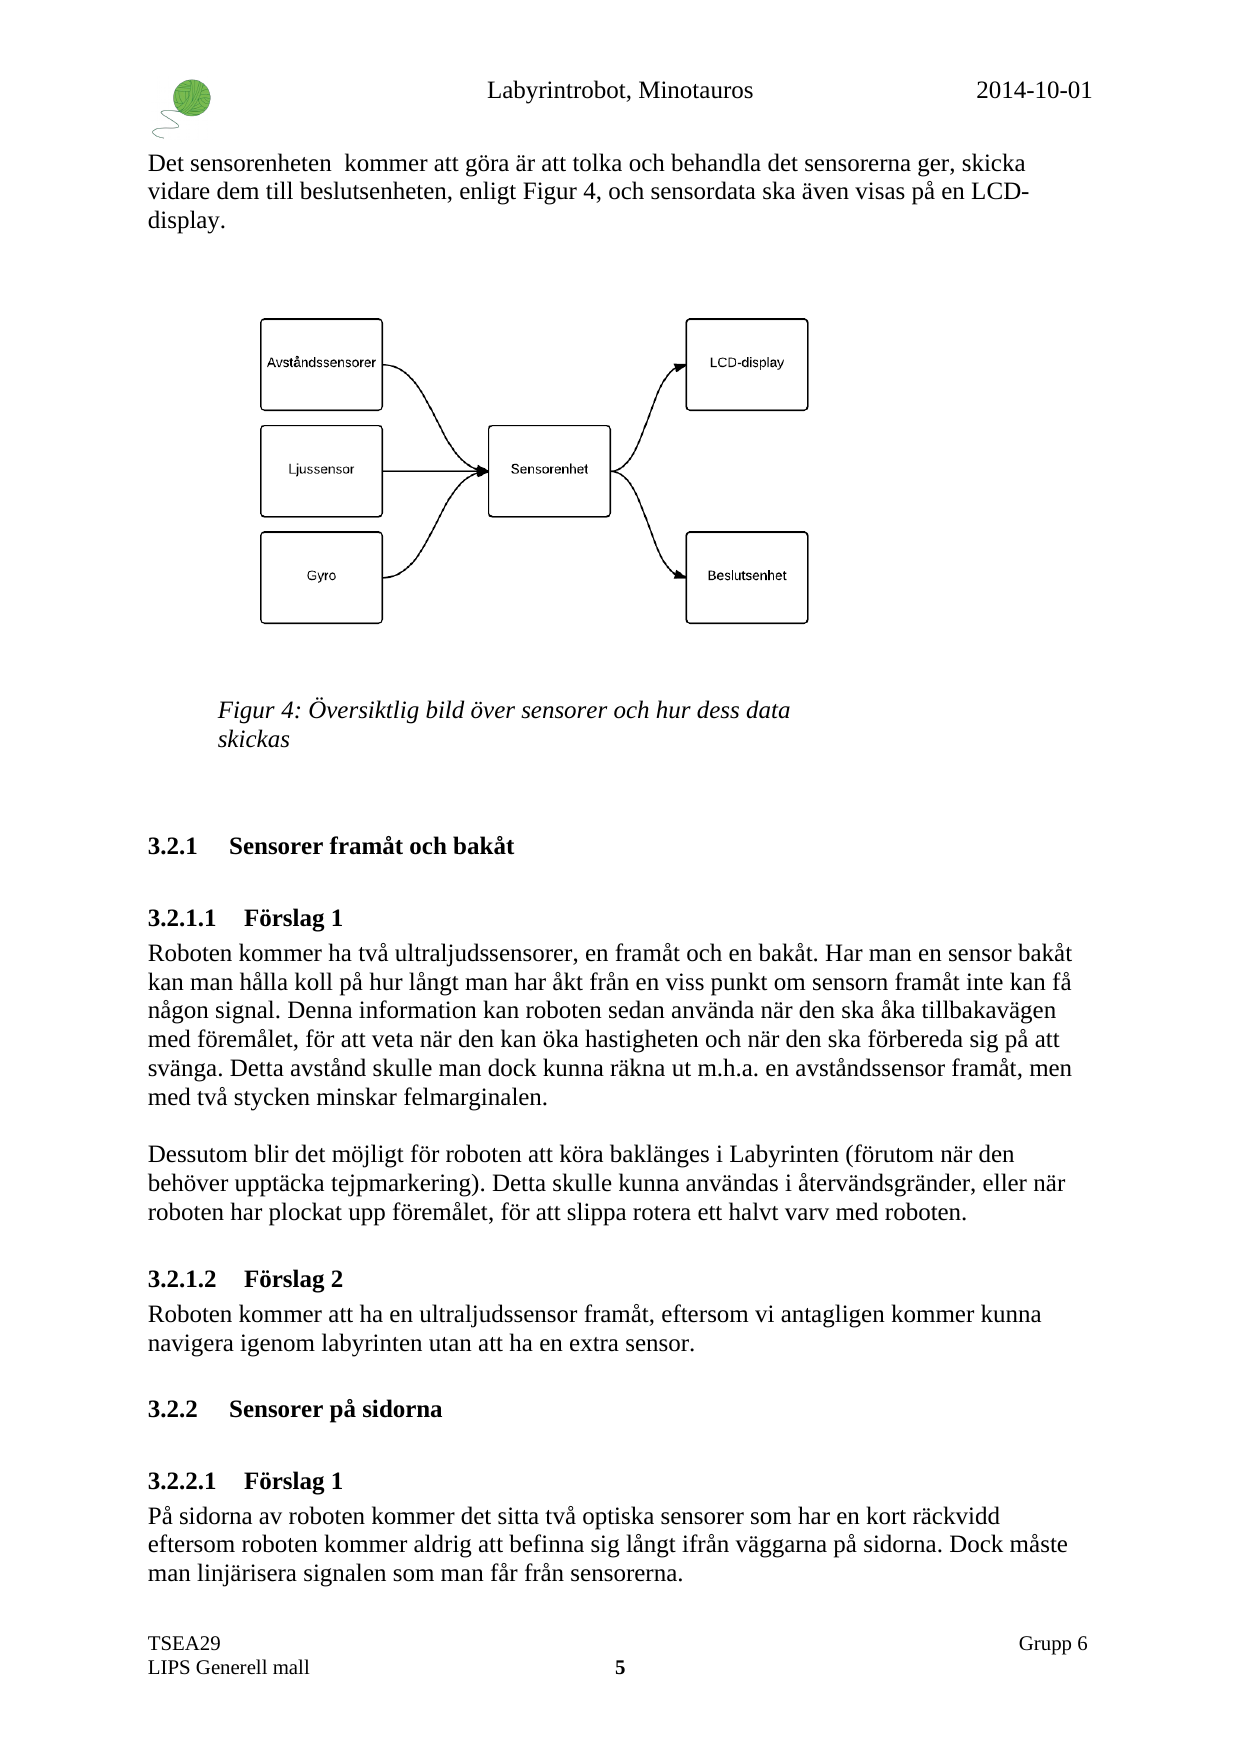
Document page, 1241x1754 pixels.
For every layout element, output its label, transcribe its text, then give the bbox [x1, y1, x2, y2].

text På sidorna av roboten kommer det sitta två optiska sensorer som har en kort räckvidd eftersom roboten kommer aldrig att befinna sig långt ifrån väggarna på sidorna. Dock måste man linjärisera signalen som man får från sensorerna. [148, 1501, 1092, 1587]
text Roboten kommer ha två ultraljudssensorer, en framåt och en bakåt. Har man en sensor bakåt kan man hålla koll på hur långt man har åkt från en viss punkt om sensorn framåt inte kan få någon signal. Denna information kan roboten sedan använda när den ska åka tillbakavägen med föremålet, för att veta när den kan öka hastigheten och när den ska förbereda sig på att svänga. Detta avstånd skulle man dock kunna räkna ut m.h.a. en avståndssensor framåt, men med två stycken minskar felmarginalen. [148, 938, 1092, 1110]
picture [150, 76, 214, 141]
subtitle Sensorer framåt och bakåt [148, 831, 1092, 859]
text Roboten kommer att ha en ultraljudssensor framåt, eftersom vi antagligen kommer kunna navigera igenom labyrinten utan att ha en extra sensor. [148, 1299, 1092, 1357]
subtitle Förslag 2 [148, 1264, 1092, 1293]
subtitle Förslag 1 [148, 903, 1092, 932]
subtitle Sensorer på sidorna [148, 1394, 1092, 1422]
subtitle Förslag 1 [148, 1466, 1092, 1494]
picture [217, 254, 859, 696]
text Figur 4: Översiktlig bild över sensorer och hur dess data skickas [218, 696, 859, 753]
text Det sensorenheten kommer att göra är att tolka och behandla det sensorerna ger, skicka vidare dem till beslutsenheten, enligt Figur 4, och sensordata ska även visas på en LCD-display. [148, 148, 1092, 234]
text Dessutom blir det möjligt för roboten att köra baklänges i Labyrinten (förutom när den behöver upptäcka tejpmarkering). Detta skulle kunna användas i återvändsgränder, eller när roboten har plockat upp föremålet, för att slippa rotera ett halvt varv med roboten. [148, 1139, 1092, 1225]
